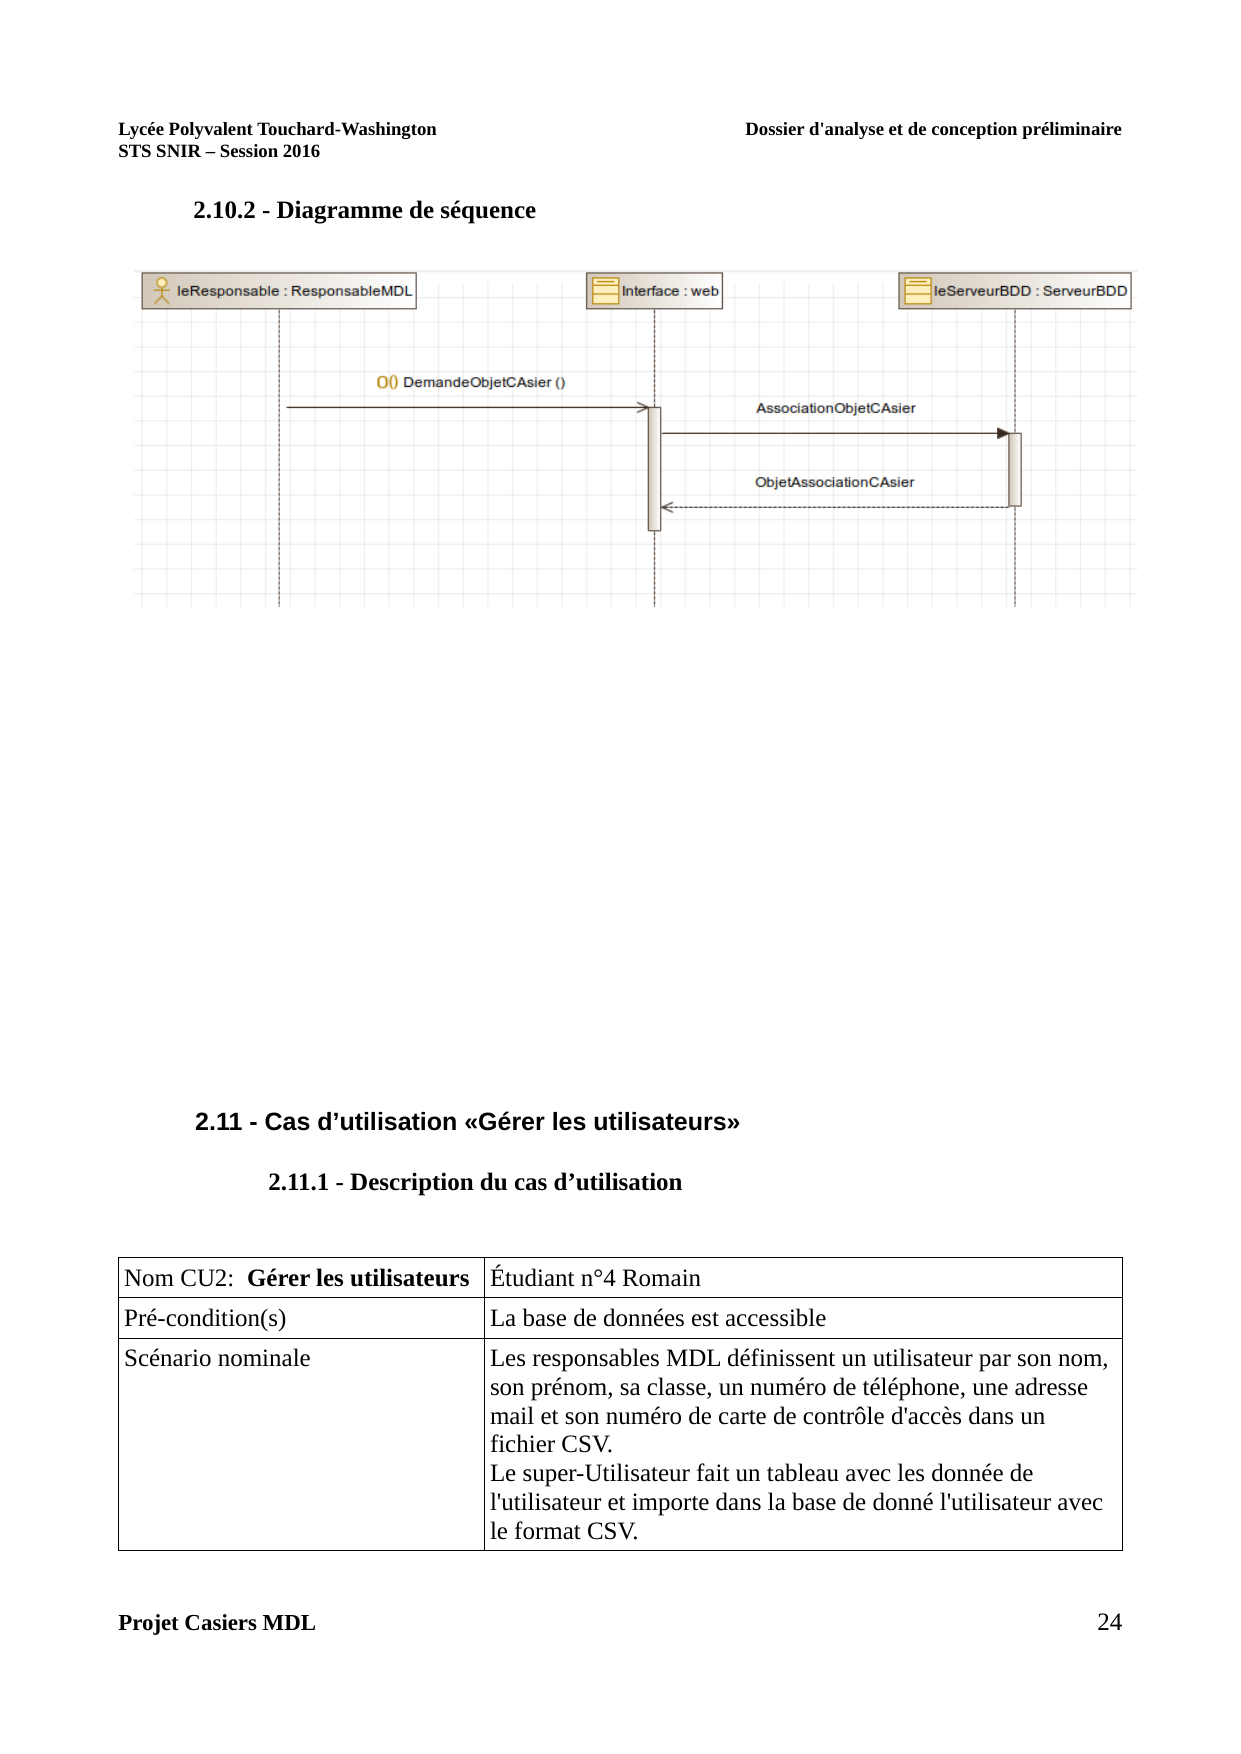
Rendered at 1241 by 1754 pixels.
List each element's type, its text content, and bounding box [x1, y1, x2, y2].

table_header Étudiant n°4 Romain [485, 1258, 1122, 1297]
subtitle 2.11.1 - Description du cas d’utilisation [118, 1163, 1122, 1197]
picture [133, 270, 1138, 607]
table_cell Scénario nominale [119, 1339, 484, 1550]
table_cell Les responsables MDL définissent un utilisateur par son nom, son prénom, sa classe, un numéro de téléphone, une adresse mail et son numéro de carte de contrôle d'accès dans un fichier CSV. Le super-Utilisateur fait un tableau avec les donnée de l'utilisateur et importe dans la base de donné l'utilisateur avec le format CSV. [485, 1339, 1122, 1550]
table_cell Pré-condition(s) [119, 1298, 484, 1337]
subtitle 2.10.2 - Diagramme de séquence [118, 191, 1122, 224]
table_cell La base de données est accessible [485, 1298, 1122, 1337]
table_header Nom CU2: Gérer les utilisateurs [119, 1258, 484, 1297]
subtitle 2.11 - Cas d’utilisation «Gérer les utilisateurs» [195, 1107, 1122, 1136]
